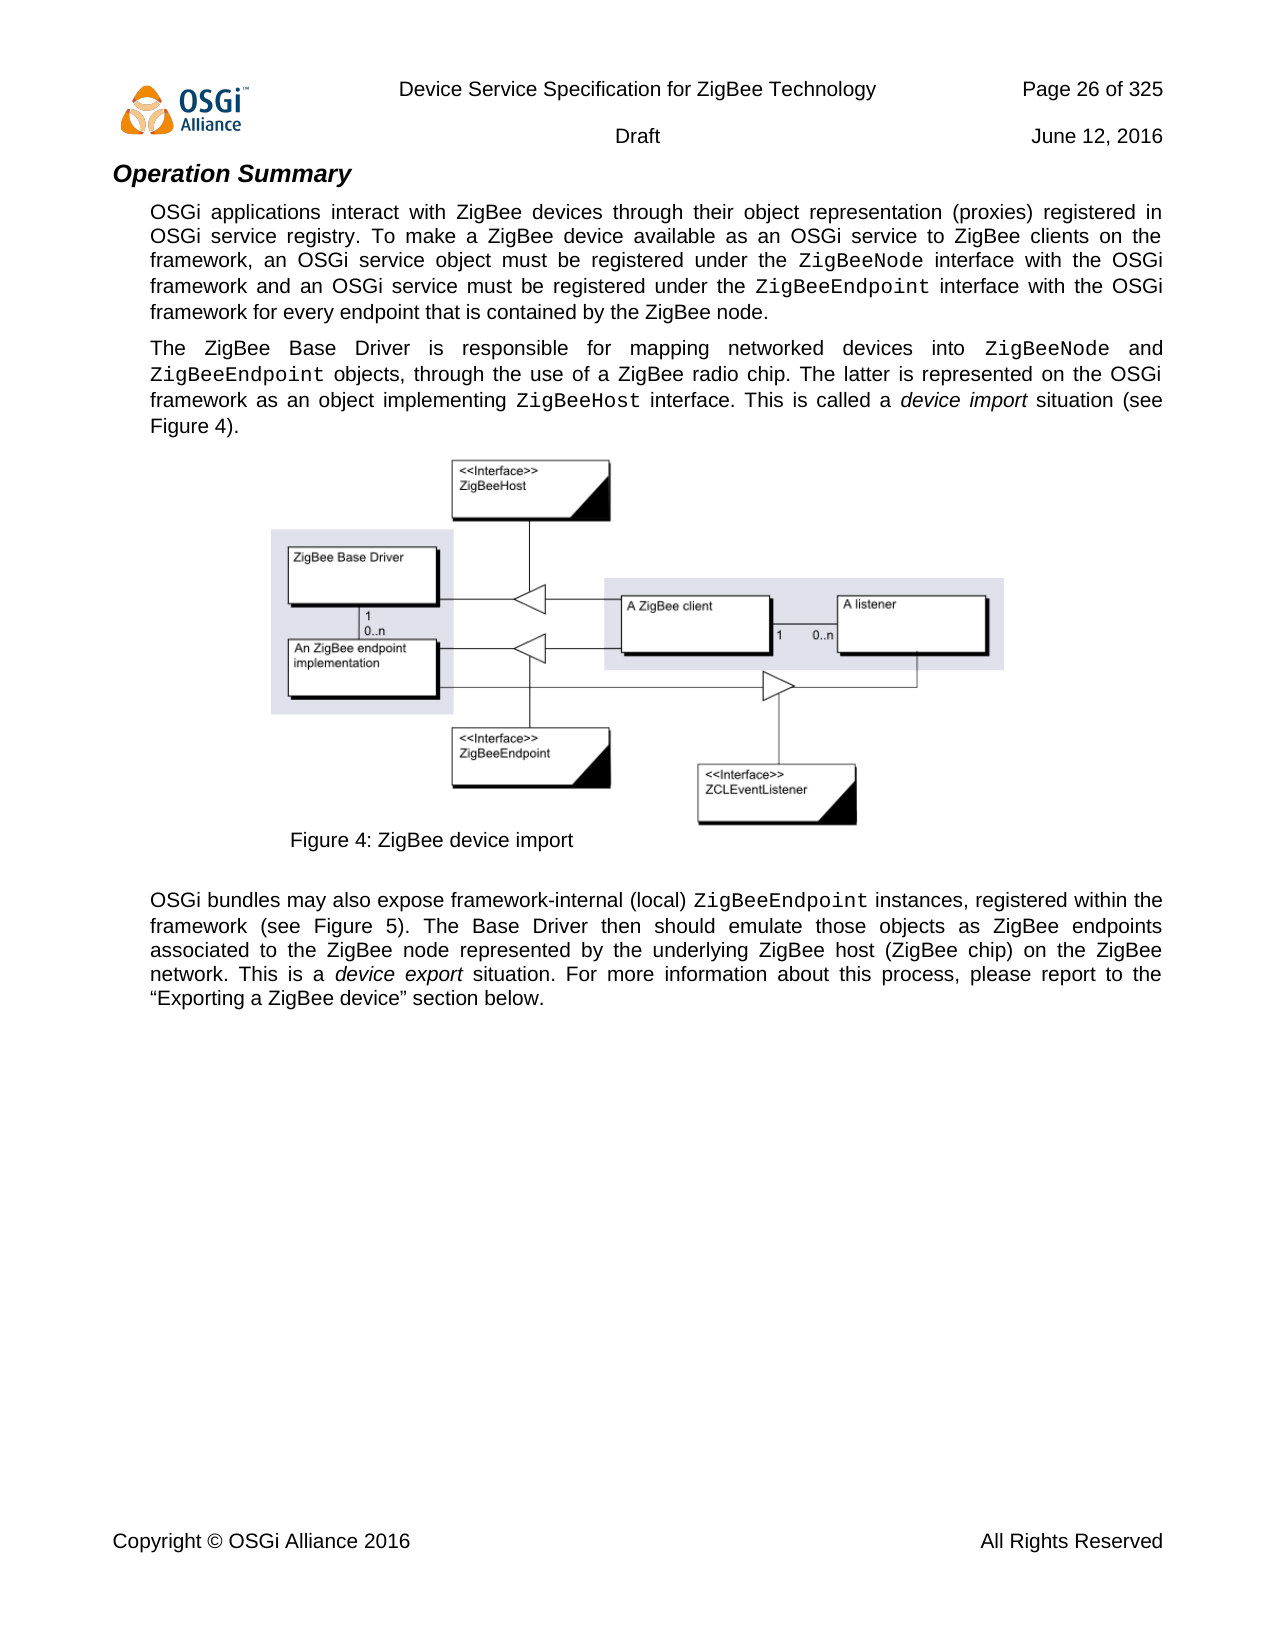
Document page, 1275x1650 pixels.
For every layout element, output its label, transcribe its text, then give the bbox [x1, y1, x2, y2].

text The ZigBee Base Driver is responsible for mapping networked devices into ZigBeeNode and ZigBeeEndpoint objects, through the use of a ZigBee radio chip. The latter is represented on the OSGi framework as an object implementing ZigBeeHost interface. This is called a device import situation (see Figure 4). [150, 336, 1163, 438]
picture [113, 78, 257, 142]
text OSGi applications interact with ZigBee devices through their object representation (proxies) registered in OSGi service registry. To make a ZigBee device available as an OSGi service to ZigBee clients on the framework, an OSGi service object must be registered under the ZigBeeNode interface with the OSGi framework and an OSGi service must be registered under the ZigBeeEndpoint interface with the OSGi framework for every endpoint that is contained by the ZigBee node. [150, 200, 1163, 324]
picture [271, 454, 1005, 828]
text OSGi bundles may also expose framework-internal (local) ZigBeeEndpoint instances, registered within the framework (see Figure 5). The Base Driver then should emulate those objects as ZigBee endpoints associated to the ZigBee node represented by the underlying ZigBee host (ZigBee chip) on the ZigBee network. This is a device export situation. For more information about this process, please report to the “Exporting a ZigBee device” section below. [150, 888, 1163, 1010]
text Figure 4: ZigBee device import [290, 828, 1023, 852]
text Operation Summary [112, 159, 1163, 188]
